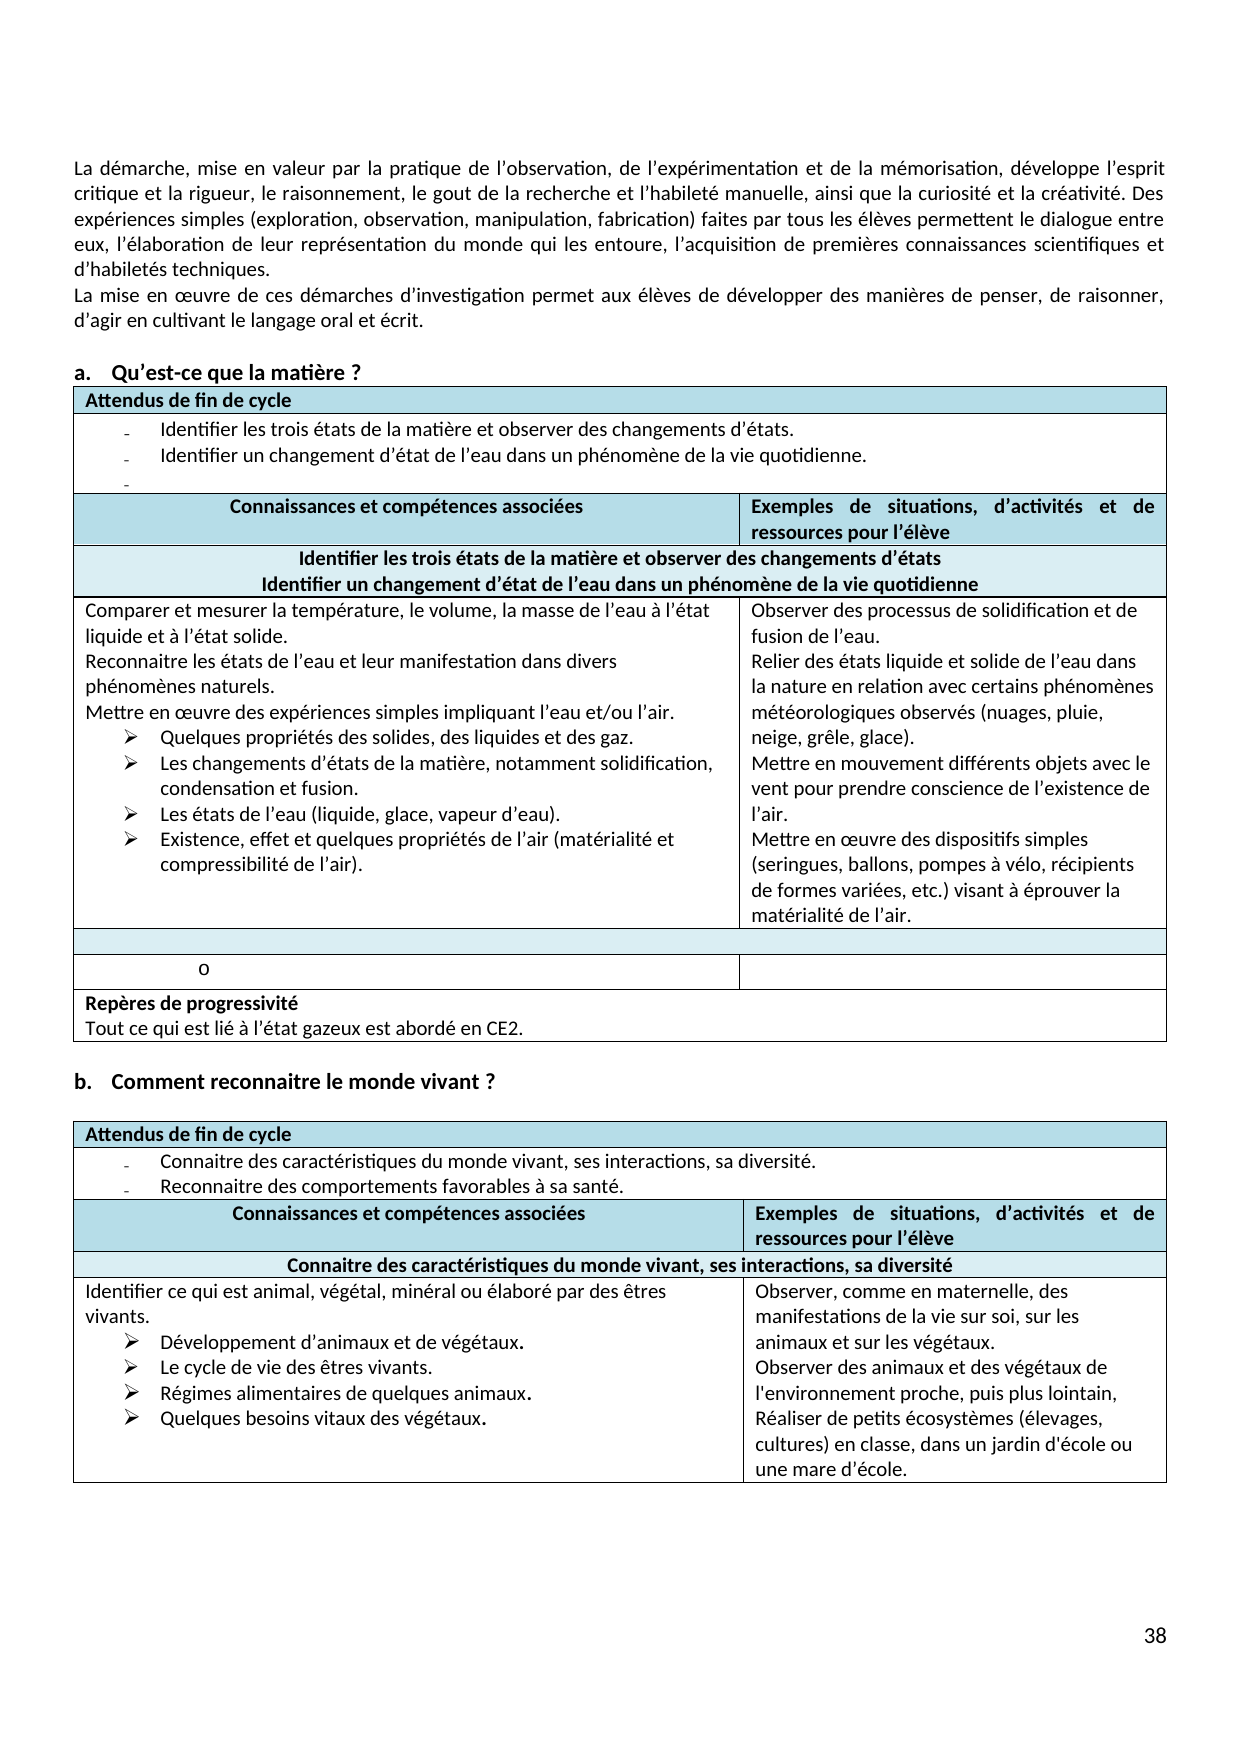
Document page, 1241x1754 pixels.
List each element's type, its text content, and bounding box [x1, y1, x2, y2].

table_cell Observer, comme en maternelle, des manifestations de la vie sur soi, sur les animaux et sur les végétaux. Observer des animaux et des végétaux de l'environnement proche, puis plus lointain, Réaliser de petits écosystèmes (élevages, cultures) en classe, dans un jardin d'école ou une mare d’école. [744, 1278, 1166, 1482]
table_cell Observer des processus de solidification et de fusion de l’eau. Relier des états liquide et solide de l’eau dans la nature en relation avec certains phénomènes météorologiques observés (nuages, pluie, neige, grêle, glace). Mettre en mouvement différents objets avec le vent pour prendre conscience de l’existence de l’air. Mettre en œuvre des dispositifs simples (seringues, ballons, pompes à vélo, récipients de formes variées, etc.) visant à éprouver la matérialité de l’air. [740, 598, 1166, 928]
table_cell [740, 955, 1166, 989]
table_cell [74, 929, 1166, 954]
table_cell [74, 955, 739, 989]
table_cell Identifier les trois états de la matière et observer des changements d’états. Identifier un changement d’état de l’eau dans un phénomène de la vie quotidienne. [74, 414, 1166, 493]
table_cell Exemples de situations, d’activités et de ressources pour l’élève [740, 494, 1166, 544]
table_cell Connaissances et compétences associées [74, 1200, 743, 1251]
list Comment reconnaitre le monde vivant ? [74, 1067, 1167, 1095]
table_cell Identifier ce qui est animal, végétal, minéral ou élaboré par des êtres vivants. Développement d’animaux et de végétaux. Le cycle de vie des êtres vivants. Régimes alimentaires de quelques animaux. Quelques besoins vitaux des végétaux. [74, 1278, 743, 1482]
table_cell Comparer et mesurer la température, le volume, la masse de l’eau à l’état liquide et à l’état solide. Reconnaitre les états de l’eau et leur manifestation dans divers phénomènes naturels. Mettre en œuvre des expériences simples impliquant l’eau et/ou l’air. Quelques propriétés des solides, des liquides et des gaz. Les changements d’états de la matière, notamment solidification, condensation et fusion. Les états de l’eau (liquide, glace, vapeur d’eau). Existence, effet et quelques propriétés de l’air (matérialité et compressibilité de l’air). [74, 598, 739, 928]
table_cell Connaissances et compétences associées [74, 494, 739, 544]
table_cell Identifier les trois états de la matière et observer des changements d’états Identifier un changement d’état de l’eau dans un phénomène de la vie quotidienne [74, 546, 1166, 596]
table_cell Repères de progressivité Tout ce qui est lié à l’état gazeux est abordé en CE2. [74, 990, 1166, 1041]
table_header Attendus de fin de cycle [74, 387, 1166, 413]
list Qu’est-ce que la matière ? [74, 358, 1167, 386]
table_cell Connaitre des caractéristiques du monde vivant, ses interactions, sa diversité. Reconnaitre des comportements favorables à sa santé. [74, 1148, 1166, 1199]
table_cell Connaitre des caractéristiques du monde vivant, ses interactions, sa diversité [74, 1252, 1166, 1277]
text La démarche, mise en valeur par la pratique de l’observation, de l’expérimentation et de la mémorisation, développe l’esprit critique et la rigueur, le raisonnement, le gout de la recherche et l’habileté manuelle, ainsi que la curiosité et la créativité. Des expériences simples (exploration, observation, manipulation, fabrication) faites par tous les élèves permettent le dialogue entre eux, l’élaboration de leur représentation du monde qui les entoure, l’acquisition de premières connaissances scientifiques et d’habiletés techniques. [74, 155, 1167, 282]
text La mise en œuvre de ces démarches d’investigation permet aux élèves de développer des manières de penser, de raisonner, d’agir en cultivant le langage oral et écrit. [74, 282, 1167, 333]
table_cell Exemples de situations, d’activités et de ressources pour l’élève [744, 1200, 1166, 1251]
table_header Attendus de fin de cycle [74, 1122, 1166, 1147]
